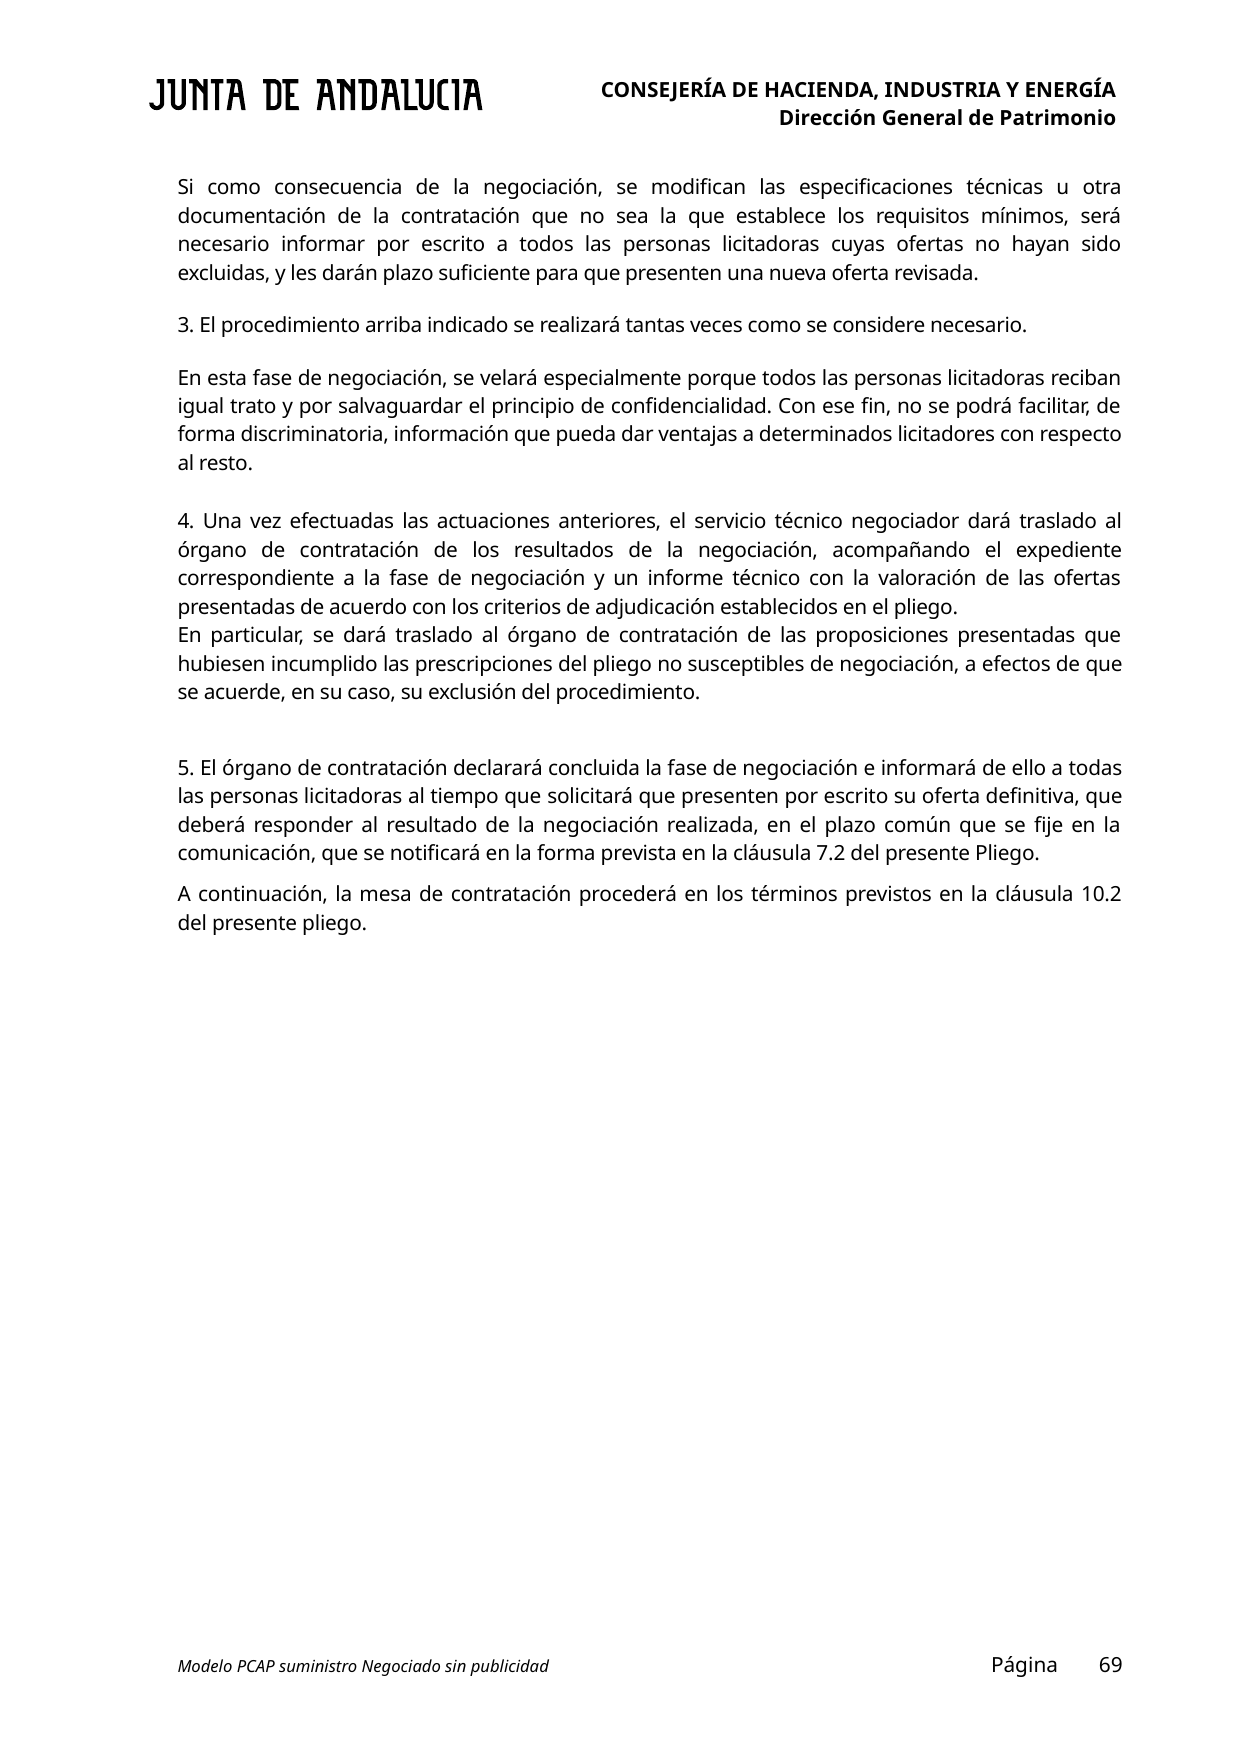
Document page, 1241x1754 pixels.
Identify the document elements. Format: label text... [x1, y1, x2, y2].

text 5. El órgano de contratación declarará concluida la fase de negociación e informará de ello a todas las personas licitadoras al tiempo que solicitará que presenten por escrito su oferta definitiva, que deberá responder al resultado de la negociación realizada, en el plazo común que se fije en la comunicación, que se notificará en la forma prevista en la cláusula 7.2 del presente Pliego. [177, 753, 1122, 867]
text En particular, se dará traslado al órgano de contratación de las proposiciones presentadas que hubiesen incumplido las prescripciones del pliego no susceptibles de negociación, a efectos de que se acuerde, en su caso, su exclusión del procedimiento. [177, 620, 1122, 706]
text Si como consecuencia de la negociación, se modifican las especificaciones técnicas u otra documentación de la contratación que no sea la que establece los requisitos mínimos, será necesario informar por escrito a todos las personas licitadoras cuyas ofertas no hayan sido excluidas, y les darán plazo suficiente para que presenten una nueva oferta revisada. [177, 172, 1122, 286]
text A continuación, la mesa de contratación procederá en los términos previstos en la cláusula 10.2 del presente pliego. [177, 879, 1122, 936]
text 4. Una vez efectuadas las actuaciones anteriores, el servicio técnico negociador dará traslado al órgano de contratación de los resultados de la negociación, acompañando el expediente correspondiente a la fase de negociación y un informe técnico con la valoración de las ofertas presentadas de acuerdo con los criterios de adjudicación establecidos en el pliego. [177, 507, 1122, 620]
text En esta fase de negociación, se velará especialmente porque todos las personas licitadoras reciban igual trato y por salvaguardar el principio de confidencialidad. Con ese fin, no se podrá facilitar, de forma discriminatoria, información que pueda dar ventajas a determinados licitadores con respecto al resto. [177, 363, 1122, 476]
text 3. El procedimiento arriba indicado se realizará tantas veces como se considere necesario. [177, 310, 1122, 338]
